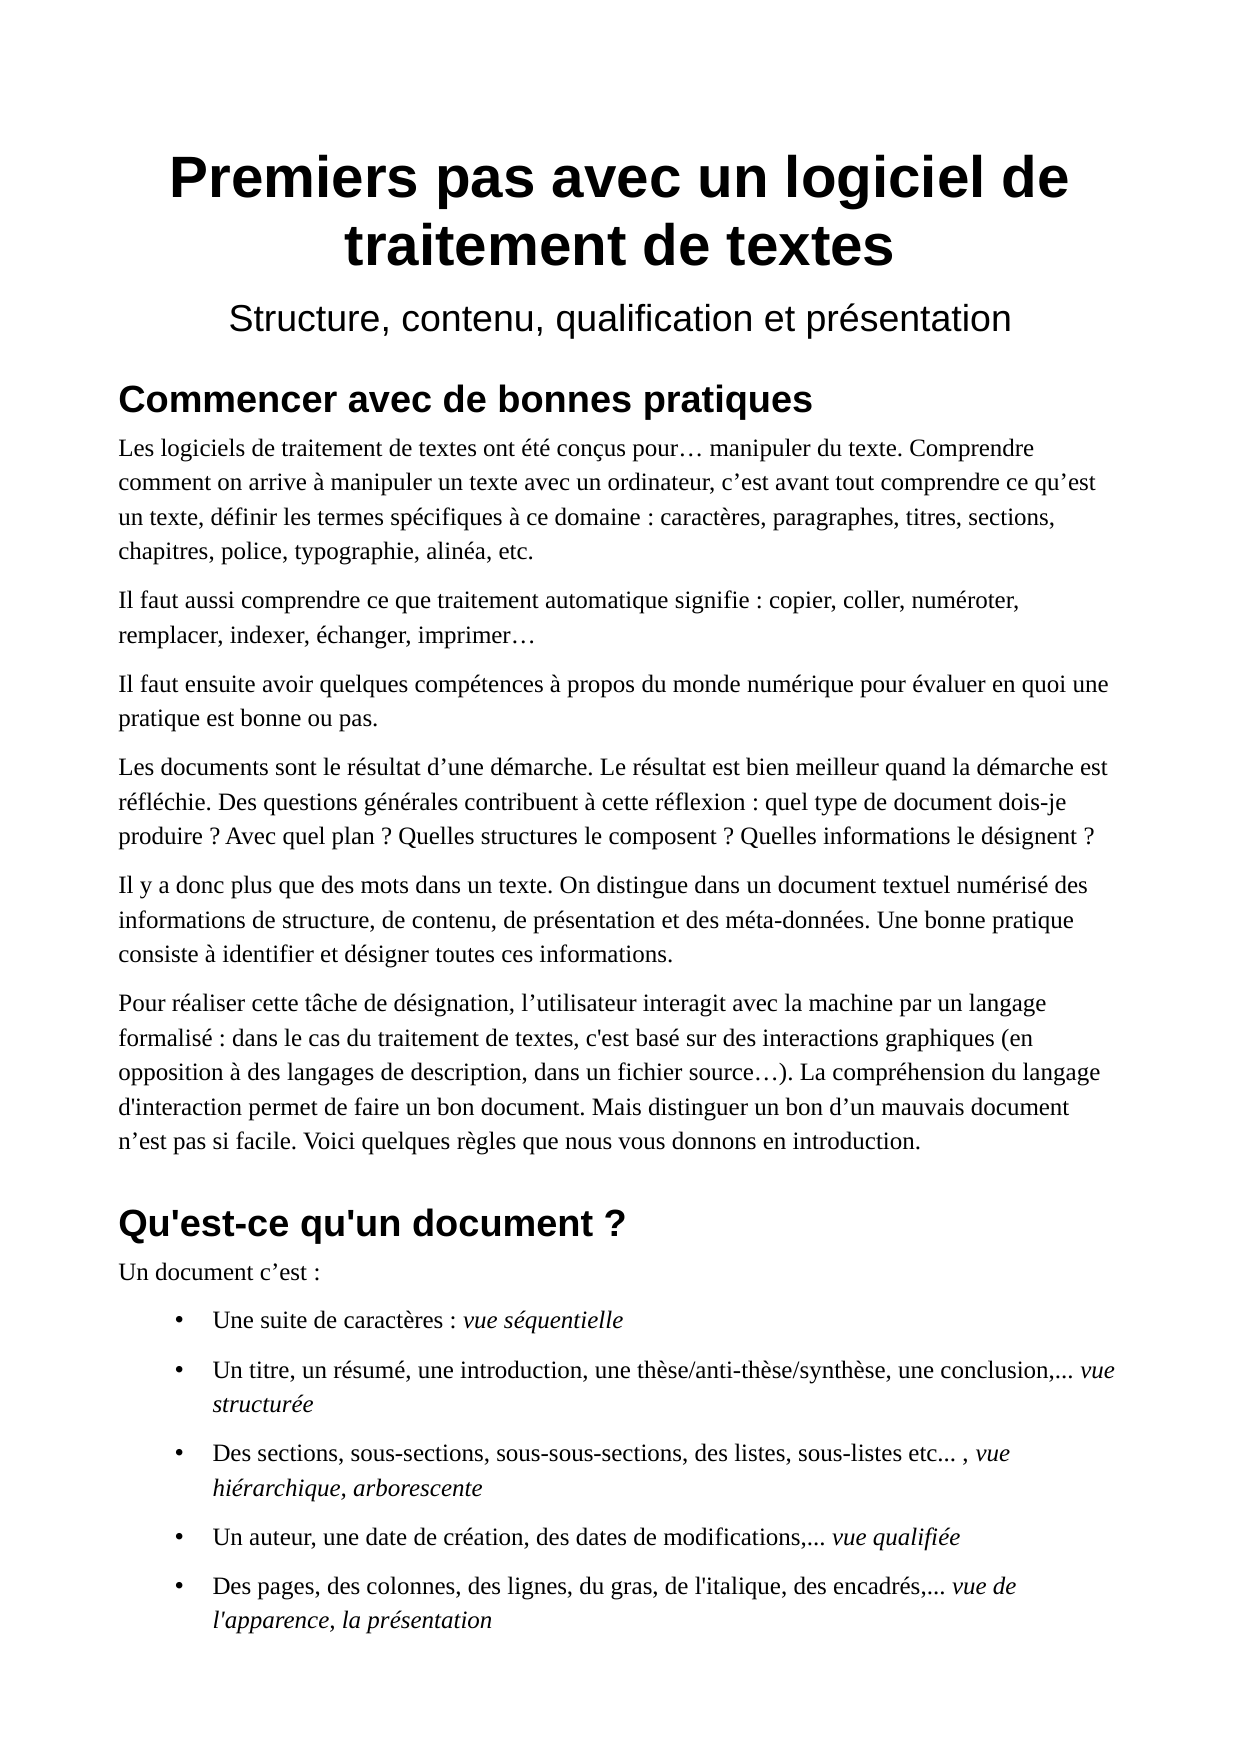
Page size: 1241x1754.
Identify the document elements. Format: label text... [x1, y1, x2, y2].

text Pour réaliser cette tâche de désignation, l’utilisateur interagit avec la machine par un langage formalisé : dans le cas du traitement de textes, c'est basé sur des interactions graphiques (en opposition à des langages de description, dans un fichier source…). La compréhension du langage d'interaction permet de faire un bon document. Mais distinguer un bon d’un mauvais document n’est pas si facile. Voici quelques règles que nous vous donnons en introduction. [118, 988, 1122, 1155]
text Il faut aussi comprendre ce que traitement automatique signifie : copier, coller, numéroter, remplacer, indexer, échanger, imprimer… [118, 585, 1122, 648]
text Un document c’est : [118, 1257, 1122, 1285]
subtitle Commencer avec de bonnes pratiques [118, 377, 1122, 420]
list Des pages, des colonnes, des lignes, du gras, de l'italique, des encadrés,... vue de l'apparence, la présentation [175, 1571, 1122, 1634]
list Des sections, sous-sections, sous-sous-sections, des listes, sous-listes etc... , vue hiérarchique, arborescente [175, 1438, 1122, 1501]
subtitle Structure, contenu, qualification et présentation [118, 296, 1122, 339]
text Les documents sont le résultat d’une démarche. Le résultat est bien meilleur quand la démarche est réfléchie. Des questions générales contribuent à cette réflexion : quel type de document dois-je produire ? Avec quel plan ? Quelles structures le composent ? Quelles informations le désignent ? [118, 752, 1122, 850]
text Il faut ensuite avoir quelques compétences à propos du monde numérique pour évaluer en quoi une pratique est bonne ou pas. [118, 669, 1122, 732]
list Un titre, un résumé, une introduction, une thèse/anti-thèse/synthèse, une conclusion,... vue structurée [175, 1355, 1122, 1418]
list Une suite de caractères : vue séquentielle [175, 1306, 1122, 1334]
text Il y a donc plus que des mots dans un texte. On distingue dans un document textuel numérisé des informations de structure, de contenu, de présentation et des méta-données. Une bonne pratique consiste à identifier et désigner toutes ces informations. [118, 870, 1122, 968]
list Un auteur, une date de création, des dates de modifications,... vue qualifiée [175, 1522, 1122, 1551]
title Premiers pas avec un logiciel de traitement de textes [118, 143, 1122, 277]
text Les logiciels de traitement de textes ont été conçus pour… manipuler du texte. Comprendre comment on arrive à manipuler un texte avec un ordinateur, c’est avant tout comprendre ce qu’est un texte, définir les termes spécifiques à ce domaine : caractères, paragraphes, titres, sections, chapitres, police, typographie, alinéa, etc. [118, 433, 1122, 565]
subtitle Qu'est-ce qu'un document ? [118, 1200, 1122, 1244]
